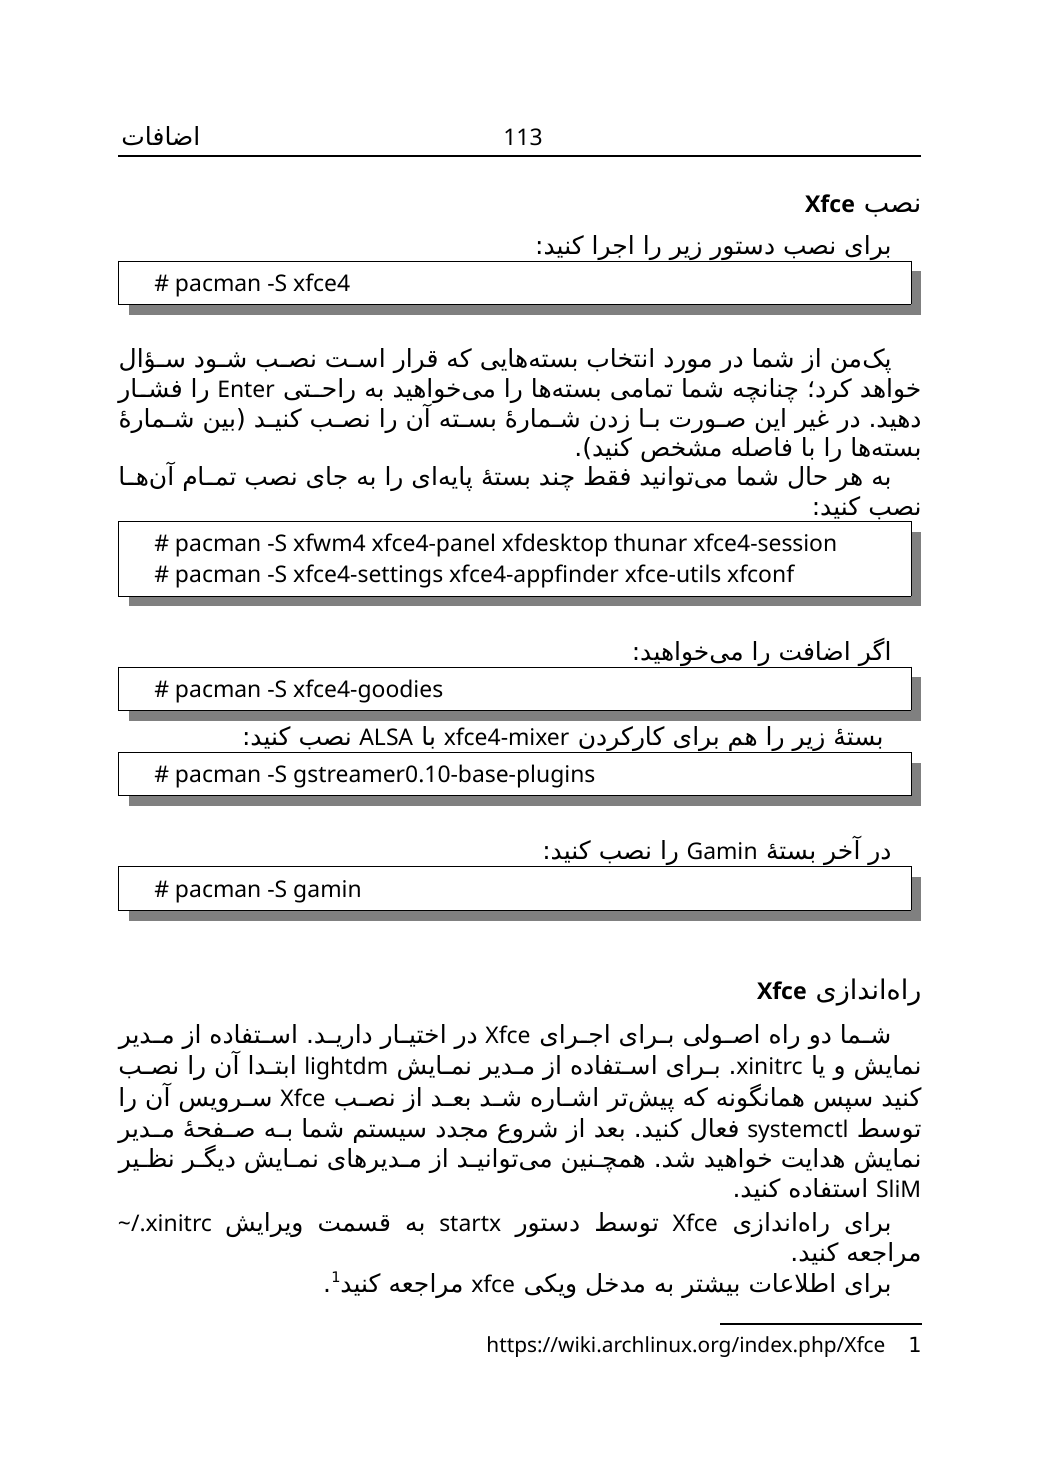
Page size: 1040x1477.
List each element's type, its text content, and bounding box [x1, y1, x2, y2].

text اگر اضافت را می‌خواهید: [118, 637, 921, 667]
table_header # pacman -S gstreamer0.10-base-plugins [119, 753, 911, 795]
table_header # pacman -S xfce4-goodies [119, 668, 911, 710]
text بستهٔ زیر را هم برای کارکردن xfce4-mixer با ALSA نصب کنید: [118, 721, 921, 752]
table_header # pacman -S xfce4 [119, 262, 911, 304]
text برای راه‌اندازی Xfce توسط دستور startx به قسمت ویرایش ‎~/.xinitrc مراجعه کنید. [118, 1204, 921, 1268]
text برای نصب دستور زیر را اجرا کنید: [118, 231, 921, 261]
table_header # pacman -S gamin [119, 867, 911, 910]
subtitle راه‌اندازی Xfce [118, 975, 921, 1007]
text در آخر بستهٔ Gamin را نصب کنید: [118, 835, 921, 866]
text پک‌من از شما در مورد انتخاب بسته‌هایی که قرار است نصب شود سؤال خواهد کرد؛ چنانچه شما تمامی بسته‌ها را می‌خواهید به راحتی Enter را فشار دهید. در غیر این صورت با زدن شمارهٔ بسته آن را نصب کنید (بین شمارهٔ بسته‌ها را با فاصله مشخص کنید). [118, 344, 921, 463]
text https://wiki.archlinux.org/index.php/Xfce [118, 1330, 921, 1358]
text شما دو راه اصولی برای اجرای Xfce در اختیار دارید. استفاده از مدیر نمایش و یا xinitrc. برای استفاده از مدیر نمایش lightdm ابتدا آن را نصب کنید سپس همانگونه که پیش‌تر اشاره شد بعد از نصب Xfce سرویس آن را توسط systemctl فعال کنید. بعد از شروع مجدد سیستم شما به صفحهٔ مدیر نمایش هدایت خواهید شد. همچنین می‌توانید از مدیرهای نمایش دیگر نظیر SliM استفاده کنید. [118, 1019, 921, 1204]
table_header # pacman -S xfwm4 xfce4-panel xfdesktop thunar xfce4-session # pacman -S xfce4-settings xfce4-appfinder xfce-utils xfconf [119, 522, 911, 596]
subtitle نصب Xfce [118, 187, 921, 219]
text برای اطلاعات بیشتر به مدخل ویکی xfce مراجعه کنید. [118, 1268, 921, 1299]
text به هر حال شما می‌توانید فقط چند بستهٔ پایه‌ای را به جای نصب تمام آن‌ها نصب کنید: [118, 463, 921, 521]
